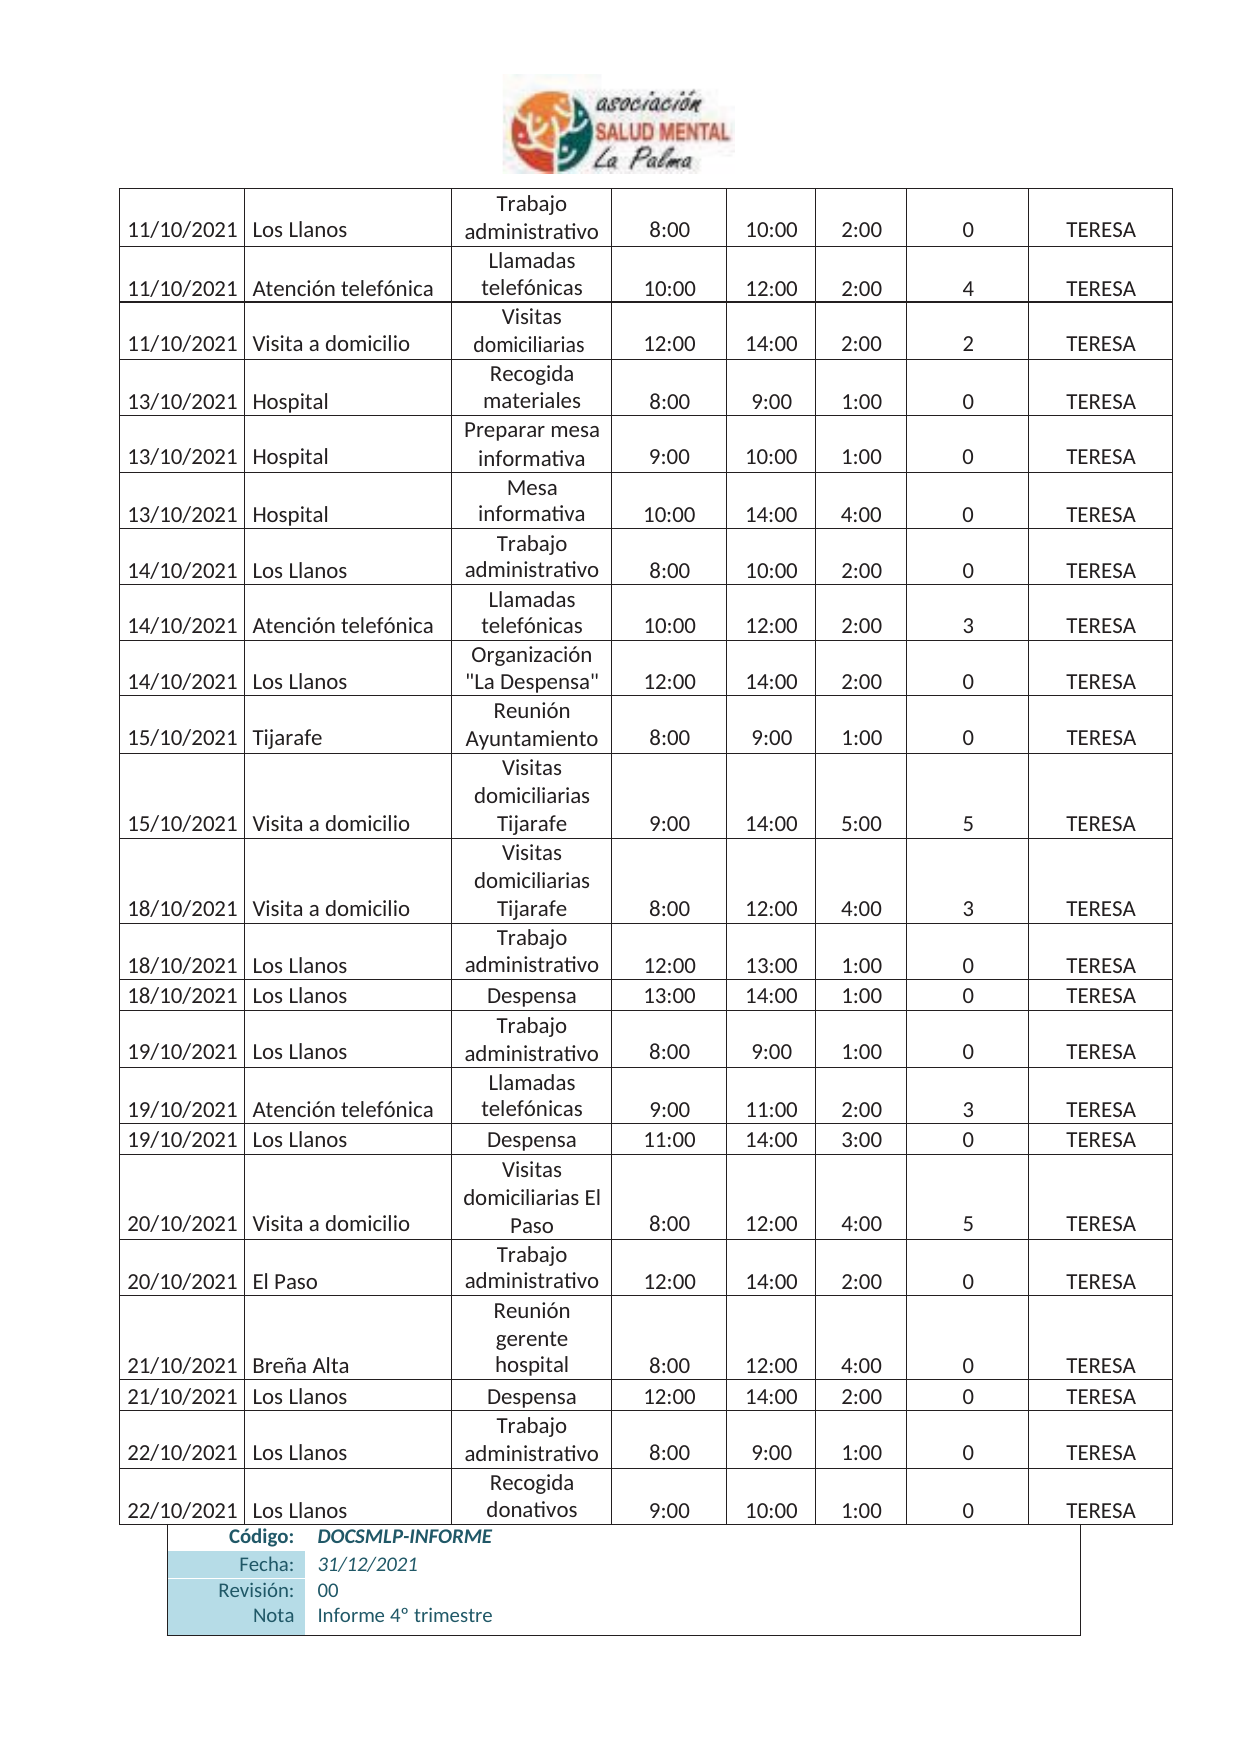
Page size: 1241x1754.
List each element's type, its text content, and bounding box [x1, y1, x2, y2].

table_cell 14:00 [727, 1240, 815, 1295]
table_cell 8:00 [612, 1155, 726, 1239]
table_cell TERESA [1029, 360, 1172, 414]
table_cell Visitas domiciliarias [452, 303, 611, 359]
table_cell 8:00 [612, 1296, 726, 1379]
table_cell 19/10/2021 [120, 1124, 244, 1154]
table_cell Llamadas telefónicas [452, 247, 611, 301]
table_cell Mesa informativa [452, 473, 611, 528]
table_cell 9:00 [727, 696, 815, 753]
table_cell Organización "La Despensa" [452, 641, 611, 695]
table_cell 10:00 [727, 1469, 815, 1524]
table_cell 1:00 [816, 1011, 906, 1067]
table_cell 8:00 [612, 839, 726, 923]
table_cell [815, 1525, 906, 1551]
table_cell Trabajo administrativo [452, 529, 611, 584]
table_cell TERESA [1029, 1011, 1172, 1067]
table_cell 1:00 [816, 980, 906, 1009]
table_header 2:00 [816, 189, 906, 246]
table_cell 2:00 [816, 641, 906, 695]
table_cell 1:00 [816, 1469, 906, 1524]
table_cell 9:00 [727, 360, 815, 414]
table_cell TERESA [1029, 303, 1172, 359]
table_cell Los Llanos [245, 641, 451, 695]
table_cell 21/10/2021 [120, 1296, 244, 1379]
table_cell 11:00 [612, 1124, 726, 1154]
table_cell 2:00 [816, 529, 906, 584]
table_cell TERESA [1029, 1124, 1172, 1154]
table_cell 9:00 [612, 1469, 726, 1524]
table_cell Visita a domicilio [245, 1155, 451, 1239]
table_cell TERESA [1029, 1155, 1172, 1239]
table_cell 0 [907, 1380, 1028, 1410]
table_cell 15/10/2021 [120, 754, 244, 838]
table_cell Llamadas telefónicas [452, 1068, 611, 1123]
table_cell [906, 1525, 1028, 1551]
table_cell 9:00 [727, 1011, 815, 1067]
table_cell 3 [907, 585, 1028, 639]
table_header 0 [907, 189, 1028, 246]
table_cell 2:00 [816, 1380, 906, 1410]
table_cell 9:00 [727, 1411, 815, 1468]
table_cell 14:00 [727, 980, 815, 1009]
table_cell 22/10/2021 [120, 1411, 244, 1468]
table_cell TERESA [1029, 473, 1172, 528]
table_cell Los Llanos [245, 1011, 451, 1067]
table_cell 12:00 [612, 924, 726, 978]
table_cell TERESA [1029, 1469, 1172, 1524]
table_cell Recogida materiales [452, 360, 611, 414]
table_cell Atención telefónica [245, 1068, 451, 1123]
table_cell 12:00 [612, 303, 726, 359]
table_cell Despensa [452, 1124, 611, 1154]
table_cell 20/10/2021 [120, 1240, 244, 1295]
table_cell 1:00 [816, 416, 906, 472]
table_cell 15/10/2021 [120, 696, 244, 753]
table_cell 5:00 [816, 754, 906, 838]
table_cell 8:00 [612, 360, 726, 414]
table_cell 0 [907, 1240, 1028, 1295]
table_cell 8:00 [612, 696, 726, 753]
table_cell 12:00 [727, 1155, 815, 1239]
table_cell 8:00 [612, 1411, 726, 1468]
table_cell 1:00 [816, 924, 906, 978]
table_cell 14/10/2021 [120, 641, 244, 695]
table_cell 10:00 [612, 473, 726, 528]
table_cell Fecha: [168, 1551, 305, 1578]
table_cell 0 [907, 980, 1028, 1009]
table_cell 2:00 [816, 585, 906, 639]
table_cell Llamadas telefónicas [452, 585, 611, 639]
table_cell 0 [907, 1411, 1028, 1468]
table_cell 4 [907, 247, 1028, 301]
table_cell 0 [907, 529, 1028, 584]
table_cell 14/10/2021 [120, 585, 244, 639]
table_cell TERESA [1029, 529, 1172, 584]
table_cell [1029, 1525, 1080, 1551]
table_cell TERESA [1029, 247, 1172, 301]
table_cell 14:00 [727, 1380, 815, 1410]
table_cell 19/10/2021 [120, 1011, 244, 1067]
table_cell 0 [907, 924, 1028, 978]
table_cell 12:00 [612, 1380, 726, 1410]
table_header 11/10/2021 [120, 189, 244, 246]
table_cell TERESA [1029, 585, 1172, 639]
table_cell 1:00 [816, 360, 906, 414]
table_cell Despensa [452, 1380, 611, 1410]
table_cell Atención telefónica [245, 585, 451, 639]
table_cell Visitas domiciliarias Tijarafe [452, 754, 611, 838]
table_cell 0 [907, 1011, 1028, 1067]
table_cell Preparar mesa informativa [452, 416, 611, 472]
table_cell 19/10/2021 [120, 1068, 244, 1123]
table_cell Hospital [245, 360, 451, 414]
table_cell 2:00 [816, 303, 906, 359]
table_cell TERESA [1029, 1380, 1172, 1410]
table_header 10:00 [727, 189, 815, 246]
table_cell 12:00 [612, 1240, 726, 1295]
table_cell 0 [907, 360, 1028, 414]
table_cell Hospital [245, 416, 451, 472]
table_cell Los Llanos [245, 529, 451, 584]
table_cell 13:00 [612, 980, 726, 1009]
table_cell 0 [907, 416, 1028, 472]
table_cell 10:00 [727, 529, 815, 584]
table_cell 9:00 [612, 416, 726, 472]
table_cell 0 [907, 641, 1028, 695]
table_header Los Llanos [245, 189, 451, 246]
table_cell 13/10/2021 [120, 473, 244, 528]
table_cell Visita a domicilio [245, 303, 451, 359]
table_cell El Paso [245, 1240, 451, 1295]
table_cell 1:00 [816, 1411, 906, 1468]
table_cell 3:00 [816, 1124, 906, 1154]
table_cell [119, 1525, 167, 1635]
table_cell 5 [907, 754, 1028, 838]
table_cell 3 [907, 1068, 1028, 1123]
table_cell 14:00 [727, 1124, 815, 1154]
table_cell DOCSMLP-INFORME [305, 1525, 611, 1551]
table_cell 31/12/2021 [305, 1551, 1080, 1578]
table_cell 4:00 [816, 1296, 906, 1379]
table_cell 0 [907, 1296, 1028, 1379]
table_cell 0 [907, 1469, 1028, 1524]
table_cell TERESA [1029, 696, 1172, 753]
table_cell 2:00 [816, 247, 906, 301]
table_cell 14:00 [727, 303, 815, 359]
table_cell Revisión: [168, 1579, 305, 1604]
table_cell Reunión Ayuntamiento [452, 696, 611, 753]
table_cell Visita a domicilio [245, 839, 451, 923]
table_cell TERESA [1029, 1296, 1172, 1379]
table_cell 11/10/2021 [120, 303, 244, 359]
table_cell 21/10/2021 [120, 1380, 244, 1410]
table_cell 10:00 [612, 247, 726, 301]
table_cell [1081, 1525, 1172, 1635]
table_cell Código: [168, 1525, 305, 1551]
table_cell TERESA [1029, 1068, 1172, 1123]
table_cell 9:00 [612, 1068, 726, 1123]
table_cell 4:00 [816, 839, 906, 923]
table_cell Trabajo administrativo [452, 924, 611, 978]
table_cell 13/10/2021 [120, 360, 244, 414]
table_cell 12:00 [727, 585, 815, 639]
table_cell 14:00 [727, 473, 815, 528]
table_cell 0 [907, 696, 1028, 753]
table_cell 8:00 [612, 1011, 726, 1067]
table_cell Breña Alta [245, 1296, 451, 1379]
table_cell 13:00 [727, 924, 815, 978]
table_cell TERESA [1029, 641, 1172, 695]
table_cell TERESA [1029, 1411, 1172, 1468]
table_cell Trabajo administrativo [452, 1411, 611, 1468]
table_cell Visita a domicilio [245, 754, 451, 838]
table_cell 1:00 [816, 696, 906, 753]
table_cell Los Llanos [245, 980, 451, 1009]
table_cell Visitas domiciliarias El Paso [452, 1155, 611, 1239]
table_cell 10:00 [727, 416, 815, 472]
table_cell Atención telefónica [245, 247, 451, 301]
table_cell 0 [907, 1124, 1028, 1154]
table_header TERESA [1029, 189, 1172, 246]
table_cell TERESA [1029, 839, 1172, 923]
table_cell Reunión gerente hospital [452, 1296, 611, 1379]
table_cell 11:00 [727, 1068, 815, 1123]
table_cell TERESA [1029, 924, 1172, 978]
table_cell Los Llanos [245, 1469, 451, 1524]
table_cell 9:00 [612, 754, 726, 838]
table_cell Los Llanos [245, 1124, 451, 1154]
table_cell 00 [305, 1579, 1080, 1604]
table_cell TERESA [1029, 754, 1172, 838]
table_cell 11/10/2021 [120, 247, 244, 301]
table_cell TERESA [1029, 980, 1172, 1009]
table_cell 18/10/2021 [120, 924, 244, 978]
table_cell 5 [907, 1155, 1028, 1239]
table_cell Informe 4º trimestre [305, 1604, 1080, 1635]
table_cell Recogida donativos [452, 1469, 611, 1524]
table_cell Tijarafe [245, 696, 451, 753]
table_cell 4:00 [816, 1155, 906, 1239]
table_cell 0 [907, 473, 1028, 528]
table_cell [611, 1525, 726, 1551]
table_cell 12:00 [727, 247, 815, 301]
table_cell 12:00 [612, 641, 726, 695]
table_cell 2:00 [816, 1068, 906, 1123]
table_cell 12:00 [727, 839, 815, 923]
table_cell 3 [907, 839, 1028, 923]
table_header 8:00 [612, 189, 726, 246]
table_cell Despensa [452, 980, 611, 1009]
table_cell TERESA [1029, 1240, 1172, 1295]
table_cell 12:00 [727, 1296, 815, 1379]
table_cell 10:00 [612, 585, 726, 639]
table_cell 4:00 [816, 473, 906, 528]
table_cell 18/10/2021 [120, 980, 244, 1009]
table_cell 13/10/2021 [120, 416, 244, 472]
table_cell 2:00 [816, 1240, 906, 1295]
picture [502, 74, 735, 174]
table_cell TERESA [1029, 416, 1172, 472]
table_cell 18/10/2021 [120, 839, 244, 923]
table_cell Los Llanos [245, 924, 451, 978]
table_cell Hospital [245, 473, 451, 528]
table_cell 22/10/2021 [120, 1469, 244, 1524]
table_header Trabajo administrativo [452, 189, 611, 246]
table_cell 14:00 [727, 641, 815, 695]
table_cell 8:00 [612, 529, 726, 584]
table_cell 14:00 [727, 754, 815, 838]
table_cell Visitas domiciliarias Tijarafe [452, 839, 611, 923]
table_cell 20/10/2021 [120, 1155, 244, 1239]
table_cell Trabajo administrativo [452, 1240, 611, 1295]
table_cell Trabajo administrativo [452, 1011, 611, 1067]
table_cell 14/10/2021 [120, 529, 244, 584]
table_cell Nota [168, 1604, 305, 1635]
table_cell 2 [907, 303, 1028, 359]
table_cell Los Llanos [245, 1380, 451, 1410]
table_cell [726, 1525, 815, 1551]
table_cell Los Llanos [245, 1411, 451, 1468]
